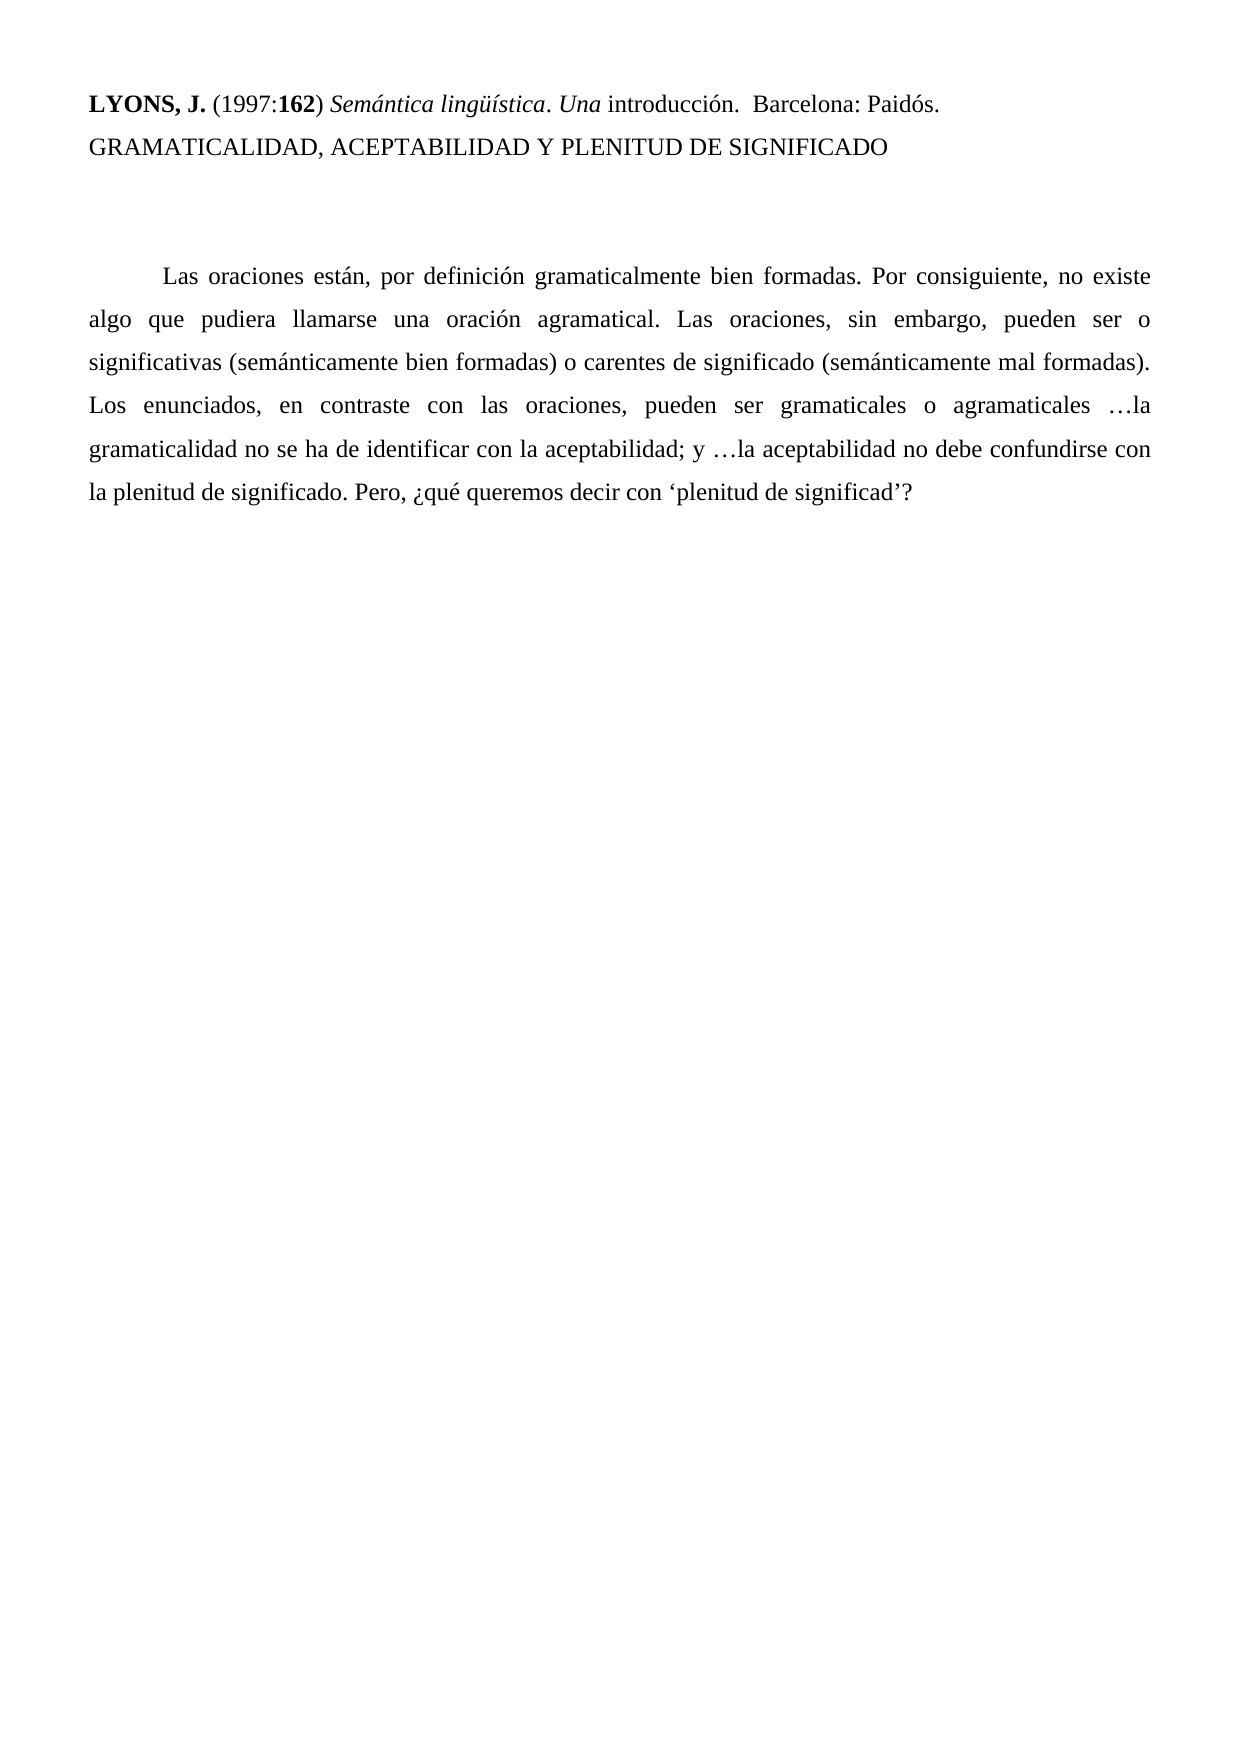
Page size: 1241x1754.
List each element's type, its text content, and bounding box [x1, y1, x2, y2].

text Las oraciones están, por definición gramaticalmente bien formadas. Por consiguiente, no existe algo que pudiera llamarse una oración agramatical. Las oraciones, sin embargo, pueden ser o significativas (semánticamente bien formadas) o carentes de significado (semánticamente mal formadas). Los enunciados, en contraste con las oraciones, pueden ser gramaticales o agramaticales …la gramaticalidad no se ha de identificar con la aceptabilidad; y …la aceptabilidad no debe confundirse con la plenitud de significado. Pero, ¿qué queremos decir con ‘plenitud de significad’? [89, 261, 1152, 506]
text GRAMATICALIDAD, ACEPTABILIDAD Y PLENITUD DE SIGNIFICADO [89, 132, 1152, 161]
text LYONS, J. (1997:162) Semántica lingüística. Una introducción. Barcelona: Paidós. [89, 89, 1152, 117]
